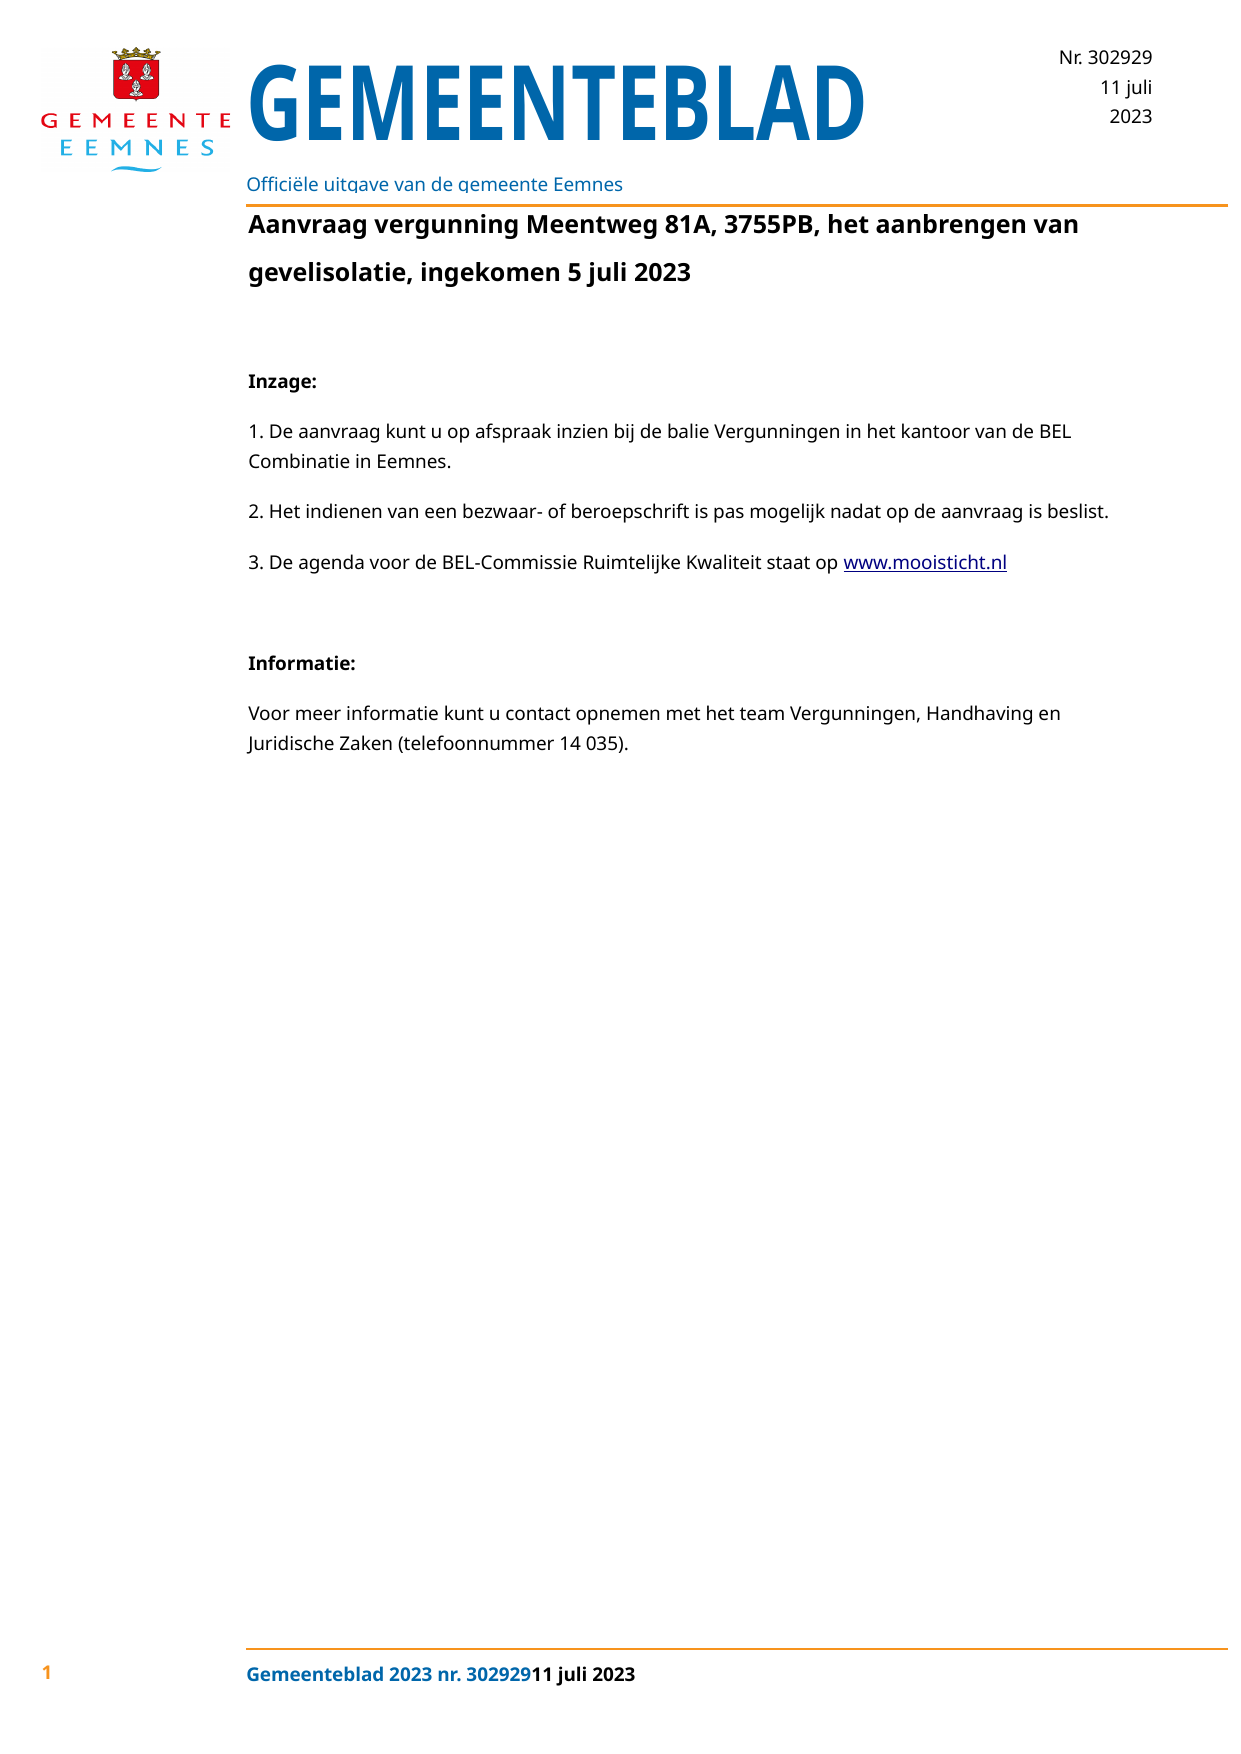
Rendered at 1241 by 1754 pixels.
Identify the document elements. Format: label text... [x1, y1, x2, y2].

text Informatie: [248, 650, 1152, 676]
text 1. De aanvraag kunt u op afspraak inzien bij de balie Vergunningen in het kantoor van de BEL Combinatie in Eemnes. [248, 419, 1152, 474]
text Voor meer informatie kunt u contact opnemen met het team Vergunningen, Handhaving en Juridische Zaken (telefoonnummer 14 035). [248, 700, 1152, 756]
text Inzage: [248, 368, 1152, 394]
text 3. De agenda voor de BEL-Commissie Ruimtelijke Kwaliteit staat op www.mooisticht.nl [248, 549, 1152, 575]
picture [41, 47, 231, 172]
text Aanvraag vergunning Meentweg 81A, 3755PB, het aanbrengen van gevelisolatie, ingekomen 5 juli 2023 [248, 207, 1152, 288]
text 2. Het indienen van een bezwaar- of beroepschrift is pas mogelijk nadat op de aanvraag is beslist. [248, 499, 1152, 524]
